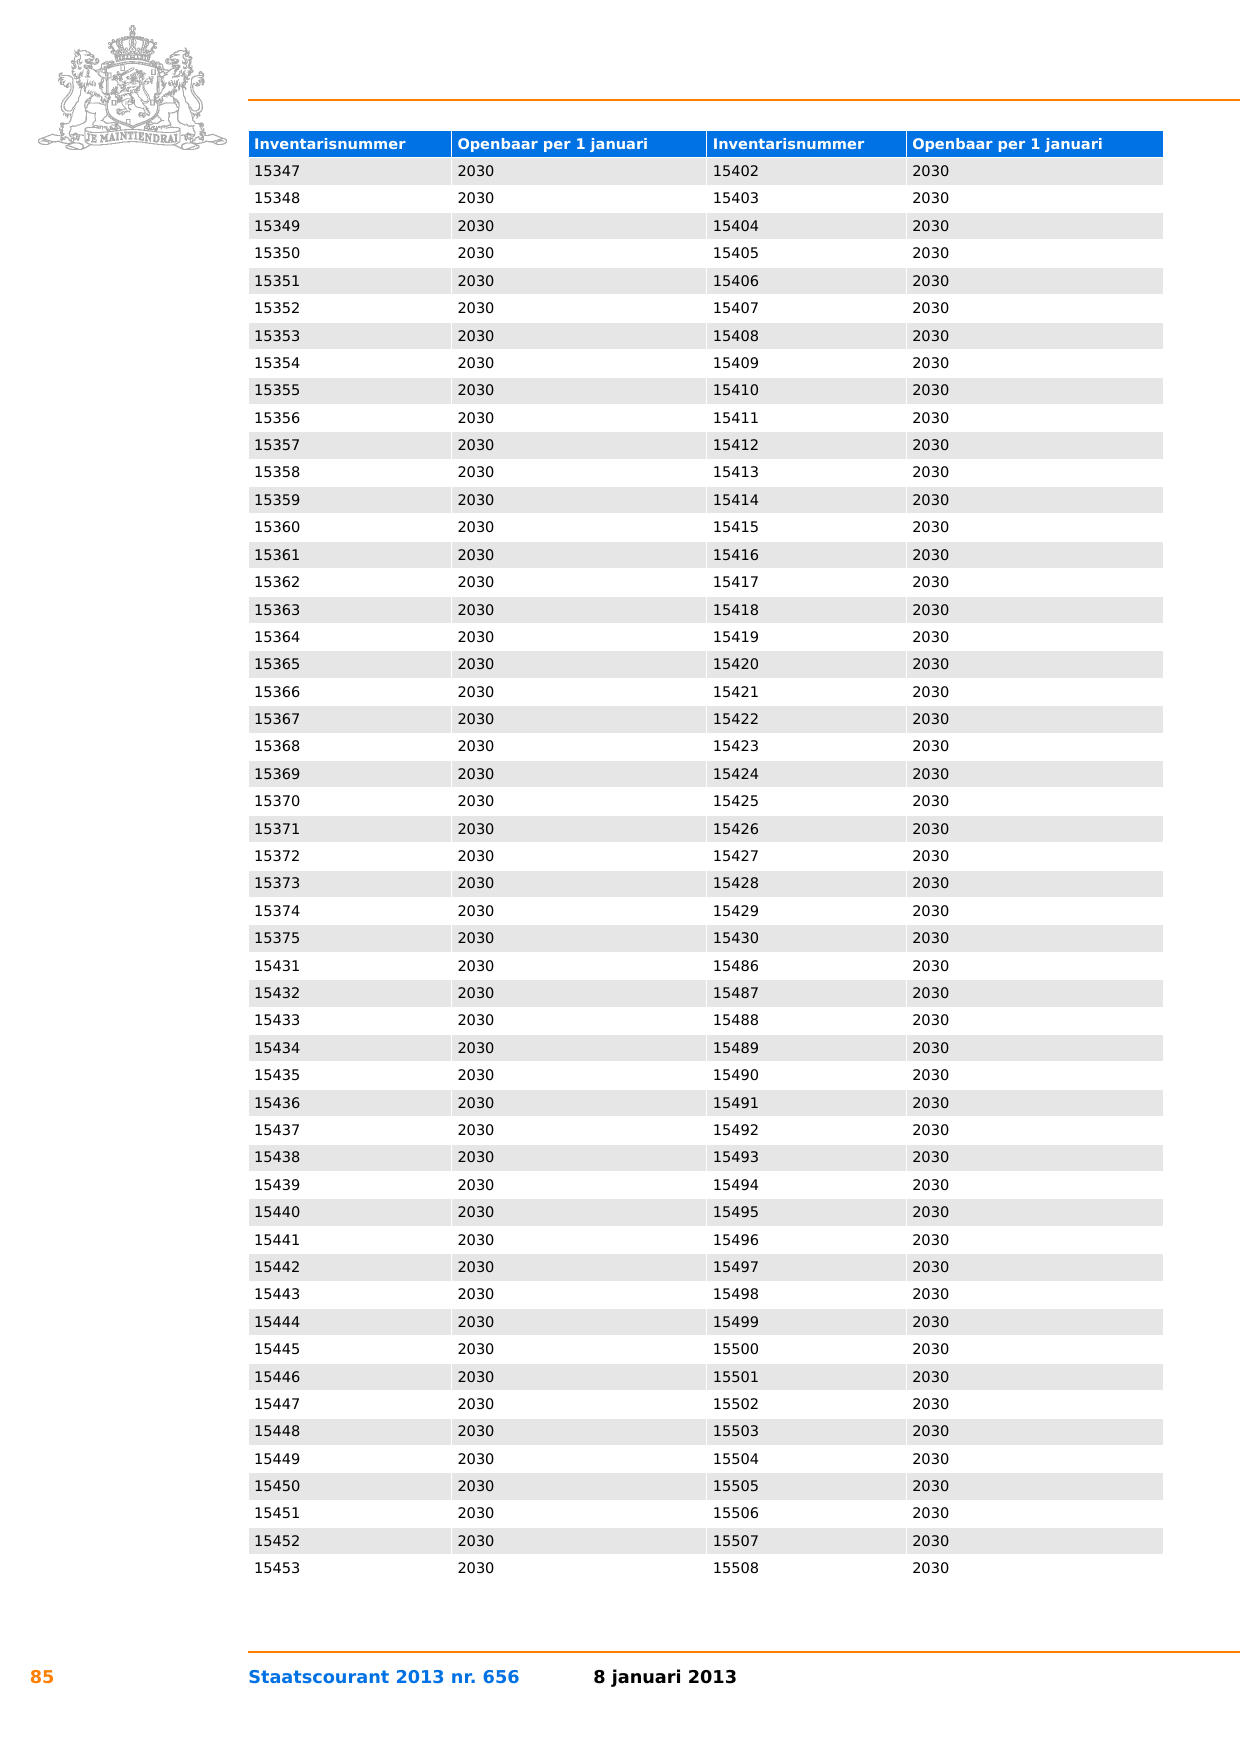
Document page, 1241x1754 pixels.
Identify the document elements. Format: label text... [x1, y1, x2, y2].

table_cell 2030 [452, 1501, 706, 1527]
table_cell 2030 [907, 515, 1163, 541]
table_cell 2030 [907, 1336, 1163, 1363]
table_cell 2030 [452, 1117, 706, 1143]
table_cell 15403 [707, 186, 906, 212]
table_cell 15374 [249, 898, 451, 924]
table_cell 15373 [249, 871, 451, 897]
table_cell 15372 [249, 843, 451, 869]
table_cell 2030 [907, 1063, 1163, 1089]
table_cell 2030 [452, 542, 706, 568]
table_cell 15402 [707, 158, 906, 185]
table_cell 15437 [249, 1117, 451, 1143]
table_cell 15446 [249, 1364, 451, 1390]
table_cell 2030 [907, 1199, 1163, 1226]
table_cell 2030 [452, 213, 706, 239]
table_header Inventarisnummer [707, 131, 906, 157]
table_cell 2030 [907, 1172, 1163, 1198]
table_cell 15416 [707, 542, 906, 568]
table_cell 2030 [452, 1063, 706, 1089]
table_cell 2030 [907, 651, 1163, 678]
table_cell 2030 [907, 679, 1163, 705]
table_cell 2030 [452, 295, 706, 322]
table_cell 2030 [452, 350, 706, 376]
table_cell 2030 [907, 1473, 1163, 1500]
table_cell 15360 [249, 515, 451, 541]
table_cell 15448 [249, 1419, 451, 1445]
table_cell 2030 [452, 761, 706, 787]
table_cell 15428 [707, 871, 906, 897]
table_cell 15368 [249, 734, 451, 760]
table_cell 15425 [707, 789, 906, 815]
table_cell 2030 [452, 843, 706, 869]
table_cell 15418 [707, 597, 906, 623]
picture [38, 25, 227, 150]
table_cell 15357 [249, 432, 451, 459]
table_cell 2030 [452, 953, 706, 979]
table_cell 2030 [907, 1501, 1163, 1527]
table_cell 2030 [452, 1419, 706, 1445]
table_cell 2030 [907, 706, 1163, 733]
table_cell 2030 [452, 158, 706, 185]
table_cell 2030 [452, 597, 706, 623]
table_cell 2030 [452, 323, 706, 349]
table_cell 2030 [907, 569, 1163, 596]
table_cell 2030 [452, 1145, 706, 1171]
table_cell 2030 [452, 1172, 706, 1198]
table_cell 2030 [907, 761, 1163, 787]
table_cell 15445 [249, 1336, 451, 1363]
table_cell 15429 [707, 898, 906, 924]
table_cell 15447 [249, 1391, 451, 1417]
table_cell 15419 [707, 624, 906, 650]
table_cell 15492 [707, 1117, 906, 1143]
table_cell 2030 [907, 158, 1163, 185]
table_cell 15370 [249, 789, 451, 815]
table_cell 15442 [249, 1254, 451, 1281]
table_cell 15347 [249, 158, 451, 185]
table_cell 2030 [452, 241, 706, 267]
table_cell 2030 [452, 980, 706, 1007]
table_cell 2030 [452, 515, 706, 541]
table_cell 15367 [249, 706, 451, 733]
table_cell 2030 [907, 1145, 1163, 1171]
table_cell 2030 [452, 1556, 706, 1582]
table_cell 15504 [707, 1446, 906, 1472]
table_cell 2030 [907, 323, 1163, 349]
table_cell 2030 [907, 1528, 1163, 1554]
table_cell 15498 [707, 1282, 906, 1308]
table_cell 2030 [452, 706, 706, 733]
table_cell 15423 [707, 734, 906, 760]
table_cell 15438 [249, 1145, 451, 1171]
table_cell 15500 [707, 1336, 906, 1363]
table_cell 2030 [907, 378, 1163, 404]
table_cell 2030 [452, 925, 706, 952]
table_cell 15430 [707, 925, 906, 952]
table_cell 15421 [707, 679, 906, 705]
table_cell 2030 [907, 1282, 1163, 1308]
table_cell 15355 [249, 378, 451, 404]
table_cell 15410 [707, 378, 906, 404]
table_cell 15362 [249, 569, 451, 596]
table_cell 15411 [707, 405, 906, 431]
table_cell 15443 [249, 1282, 451, 1308]
table_cell 15406 [707, 268, 906, 294]
table_cell 15449 [249, 1446, 451, 1472]
table_cell 15431 [249, 953, 451, 979]
table_cell 15488 [707, 1008, 906, 1034]
table_cell 2030 [452, 1473, 706, 1500]
table_cell 15493 [707, 1145, 906, 1171]
table_cell 15432 [249, 980, 451, 1007]
table_cell 2030 [907, 980, 1163, 1007]
table_cell 2030 [452, 679, 706, 705]
table_header Openbaar per 1 januari [907, 131, 1163, 157]
table_cell 15349 [249, 213, 451, 239]
table_cell 15499 [707, 1309, 906, 1335]
table_cell 2030 [907, 432, 1163, 459]
table_cell 15424 [707, 761, 906, 787]
table_cell 2030 [452, 1282, 706, 1308]
table_cell 15358 [249, 460, 451, 486]
table_cell 15356 [249, 405, 451, 431]
table_cell 15422 [707, 706, 906, 733]
table_cell 15350 [249, 241, 451, 267]
table_cell 2030 [907, 871, 1163, 897]
table_cell 2030 [907, 1254, 1163, 1281]
table_cell 2030 [452, 378, 706, 404]
table_cell 15364 [249, 624, 451, 650]
table_header Inventarisnummer [249, 131, 451, 157]
table_cell 2030 [907, 295, 1163, 322]
table_cell 2030 [907, 624, 1163, 650]
table_cell 15452 [249, 1528, 451, 1554]
table_cell 15508 [707, 1556, 906, 1582]
table_cell 15495 [707, 1199, 906, 1226]
table_cell 2030 [907, 350, 1163, 376]
table_cell 2030 [452, 734, 706, 760]
table_cell 15365 [249, 651, 451, 678]
table_cell 15359 [249, 487, 451, 513]
table_cell 15405 [707, 241, 906, 267]
table_cell 15497 [707, 1254, 906, 1281]
table_cell 15426 [707, 816, 906, 842]
table_cell 2030 [452, 871, 706, 897]
table_cell 15412 [707, 432, 906, 459]
table_cell 15404 [707, 213, 906, 239]
table_cell 15434 [249, 1035, 451, 1061]
table_cell 2030 [907, 487, 1163, 513]
table_cell 15413 [707, 460, 906, 486]
table_cell 2030 [452, 1227, 706, 1253]
table_cell 2030 [907, 925, 1163, 952]
table_cell 2030 [907, 1391, 1163, 1417]
table_cell 15435 [249, 1063, 451, 1089]
table_cell 2030 [452, 1254, 706, 1281]
table_cell 2030 [452, 186, 706, 212]
table_cell 2030 [907, 1446, 1163, 1472]
table_cell 15352 [249, 295, 451, 322]
table_cell 2030 [452, 651, 706, 678]
table_cell 2030 [907, 953, 1163, 979]
table_cell 2030 [452, 1336, 706, 1363]
table_cell 15489 [707, 1035, 906, 1061]
table_cell 2030 [907, 213, 1163, 239]
table_cell 15505 [707, 1473, 906, 1500]
table_cell 2030 [907, 405, 1163, 431]
table_cell 15354 [249, 350, 451, 376]
table_cell 2030 [907, 1309, 1163, 1335]
table_cell 2030 [907, 542, 1163, 568]
table_cell 2030 [452, 624, 706, 650]
table_cell 15369 [249, 761, 451, 787]
table_cell 15361 [249, 542, 451, 568]
table_cell 15436 [249, 1090, 451, 1116]
table_cell 2030 [907, 1117, 1163, 1143]
table_cell 15441 [249, 1227, 451, 1253]
table_cell 2030 [452, 1035, 706, 1061]
table_cell 15409 [707, 350, 906, 376]
table_cell 15506 [707, 1501, 906, 1527]
table_cell 2030 [452, 898, 706, 924]
table_cell 2030 [907, 186, 1163, 212]
table_cell 2030 [452, 569, 706, 596]
table_cell 15415 [707, 515, 906, 541]
table_cell 2030 [907, 597, 1163, 623]
table_cell 15502 [707, 1391, 906, 1417]
table_cell 2030 [907, 1556, 1163, 1582]
table_cell 2030 [452, 432, 706, 459]
table_cell 2030 [907, 1090, 1163, 1116]
table_cell 2030 [907, 1419, 1163, 1445]
table_cell 2030 [452, 460, 706, 486]
table_cell 15491 [707, 1090, 906, 1116]
table_cell 15348 [249, 186, 451, 212]
table_cell 15496 [707, 1227, 906, 1253]
table_cell 2030 [452, 1364, 706, 1390]
table_cell 2030 [452, 1446, 706, 1472]
table_cell 15494 [707, 1172, 906, 1198]
table_cell 15444 [249, 1309, 451, 1335]
table_cell 2030 [907, 1008, 1163, 1034]
table_cell 15427 [707, 843, 906, 869]
table_cell 15490 [707, 1063, 906, 1089]
table_cell 2030 [452, 816, 706, 842]
table_cell 15375 [249, 925, 451, 952]
table_header Openbaar per 1 januari [452, 131, 706, 157]
table_cell 15487 [707, 980, 906, 1007]
table_cell 2030 [452, 405, 706, 431]
table_cell 2030 [907, 241, 1163, 267]
table_cell 15439 [249, 1172, 451, 1198]
table_cell 15440 [249, 1199, 451, 1226]
table_cell 15353 [249, 323, 451, 349]
table_cell 15363 [249, 597, 451, 623]
table_cell 2030 [452, 1199, 706, 1226]
table_cell 15450 [249, 1473, 451, 1500]
table_cell 2030 [907, 1364, 1163, 1390]
table_cell 2030 [452, 268, 706, 294]
table_cell 2030 [907, 1227, 1163, 1253]
table_cell 15433 [249, 1008, 451, 1034]
table_cell 2030 [452, 1309, 706, 1335]
table_cell 15417 [707, 569, 906, 596]
table_cell 2030 [452, 487, 706, 513]
table_cell 2030 [907, 460, 1163, 486]
table_cell 2030 [907, 898, 1163, 924]
table_cell 2030 [907, 734, 1163, 760]
table_cell 2030 [907, 268, 1163, 294]
table_cell 2030 [907, 843, 1163, 869]
table_cell 15371 [249, 816, 451, 842]
table_cell 15486 [707, 953, 906, 979]
table_cell 2030 [907, 1035, 1163, 1061]
table_cell 2030 [452, 1090, 706, 1116]
table_cell 15351 [249, 268, 451, 294]
table_cell 15408 [707, 323, 906, 349]
table_cell 2030 [452, 1391, 706, 1417]
table_cell 15420 [707, 651, 906, 678]
table_cell 2030 [907, 816, 1163, 842]
table_cell 15414 [707, 487, 906, 513]
table_cell 15407 [707, 295, 906, 322]
table_cell 2030 [452, 1528, 706, 1554]
table_cell 15507 [707, 1528, 906, 1554]
table_cell 15366 [249, 679, 451, 705]
table_cell 15503 [707, 1419, 906, 1445]
table_cell 2030 [452, 1008, 706, 1034]
table_cell 2030 [452, 789, 706, 815]
table_cell 15451 [249, 1501, 451, 1527]
table_cell 15501 [707, 1364, 906, 1390]
table_cell 2030 [907, 789, 1163, 815]
table_cell 15453 [249, 1556, 451, 1582]
